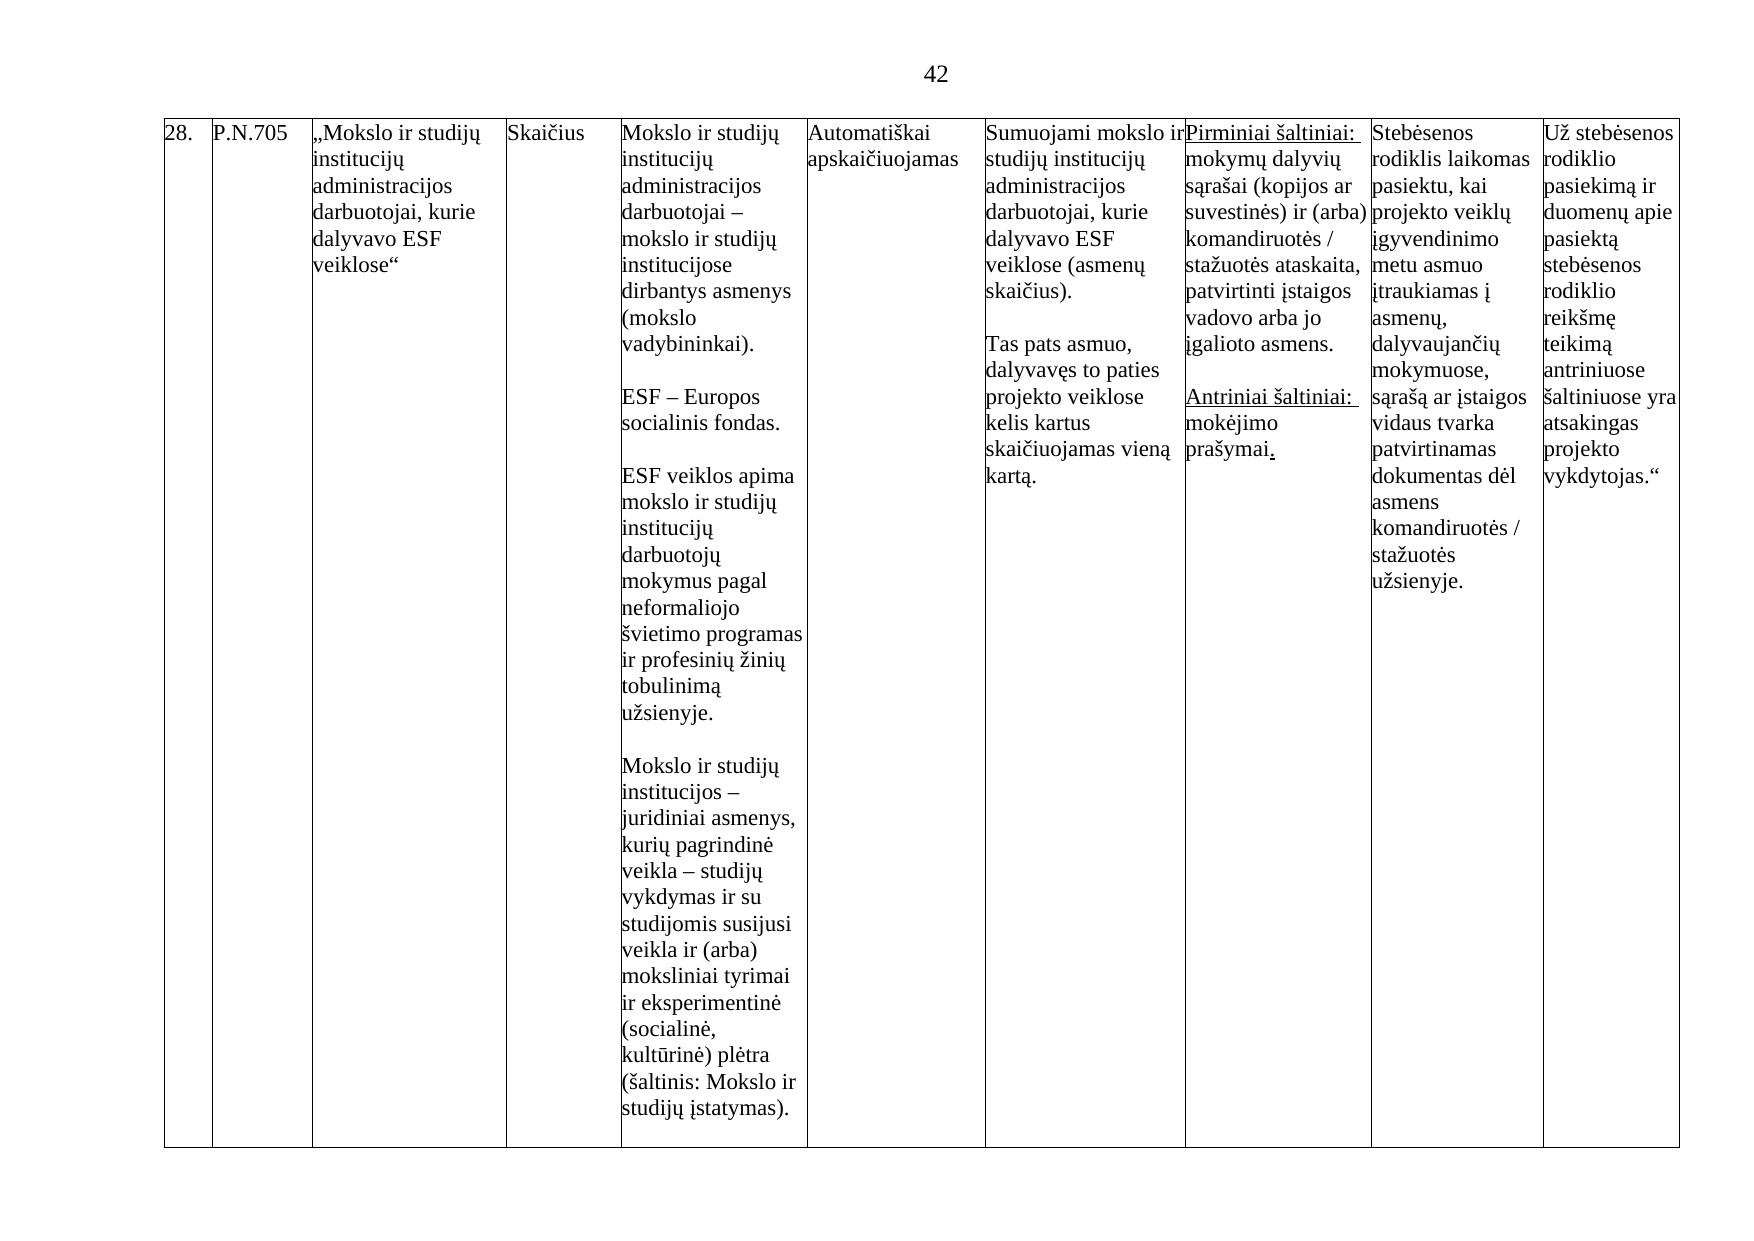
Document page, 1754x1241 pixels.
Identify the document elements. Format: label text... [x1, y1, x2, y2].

table_cell Pirminiai šaltiniai: mokymų dalyvių sąrašai (kopijos ar suvestinės) ir (arba) komandiruotės / stažuotės ataskaita, patvirtinti įstaigos vadovo arba jo įgalioto asmens. Antriniai šaltiniai: mokėjimo prašymai. [1186, 119, 1371, 1147]
table_cell P.N.705 [213, 119, 312, 1147]
table_cell Sumuojami mokslo ir studijų institucijų administracijos darbuotojai, kurie dalyvavo ESF veiklose (asmenų skaičius). Tas pats asmuo, dalyvavęs to paties projekto veiklose kelis kartus skaičiuojamas vieną kartą. [986, 119, 1185, 1147]
table_cell Už stebėsenos rodiklio pasiekimą ir duomenų apie pasiektą stebėsenos rodiklio reikšmę teikimą antriniuose šaltiniuose yra atsakingas projekto vykdytojas.“ [1544, 119, 1679, 1147]
table_cell 28. [165, 119, 212, 1147]
table_cell „Mokslo ir studijų institucijų administracijos darbuotojai, kurie dalyvavo ESF veiklose“ [313, 119, 506, 1147]
table_cell Automatiškai apskaičiuojamas [808, 119, 985, 1147]
table_cell Stebėsenos rodiklis laikomas pasiektu, kai projekto veiklų įgyvendinimo metu asmuo įtraukiamas į asmenų, dalyvaujančių mokymuose, sąrašą ar įstaigos vidaus tvarka patvirtinamas dokumentas dėl asmens komandiruotės / stažuotės užsienyje. [1372, 119, 1543, 1147]
table_cell Mokslo ir studijų institucijų administracijos darbuotojai – mokslo ir studijų institucijose dirbantys asmenys (mokslo vadybininkai). ESF – Europos socialinis fondas. ESF veiklos apima mokslo ir studijų institucijų darbuotojų mokymus pagal neformaliojo švietimo programas ir profesinių žinių tobulinimą užsienyje. Mokslo ir studijų institucijos – juridiniai asmenys, kurių pagrindinė veikla – studijų vykdymas ir su studijomis susijusi veikla ir (arba) moksliniai tyrimai ir eksperimentinė (socialinė, kultūrinė) plėtra (šaltinis: Mokslo ir studijų įstatymas). [622, 119, 807, 1147]
table_cell Skaičius [507, 119, 621, 1147]
